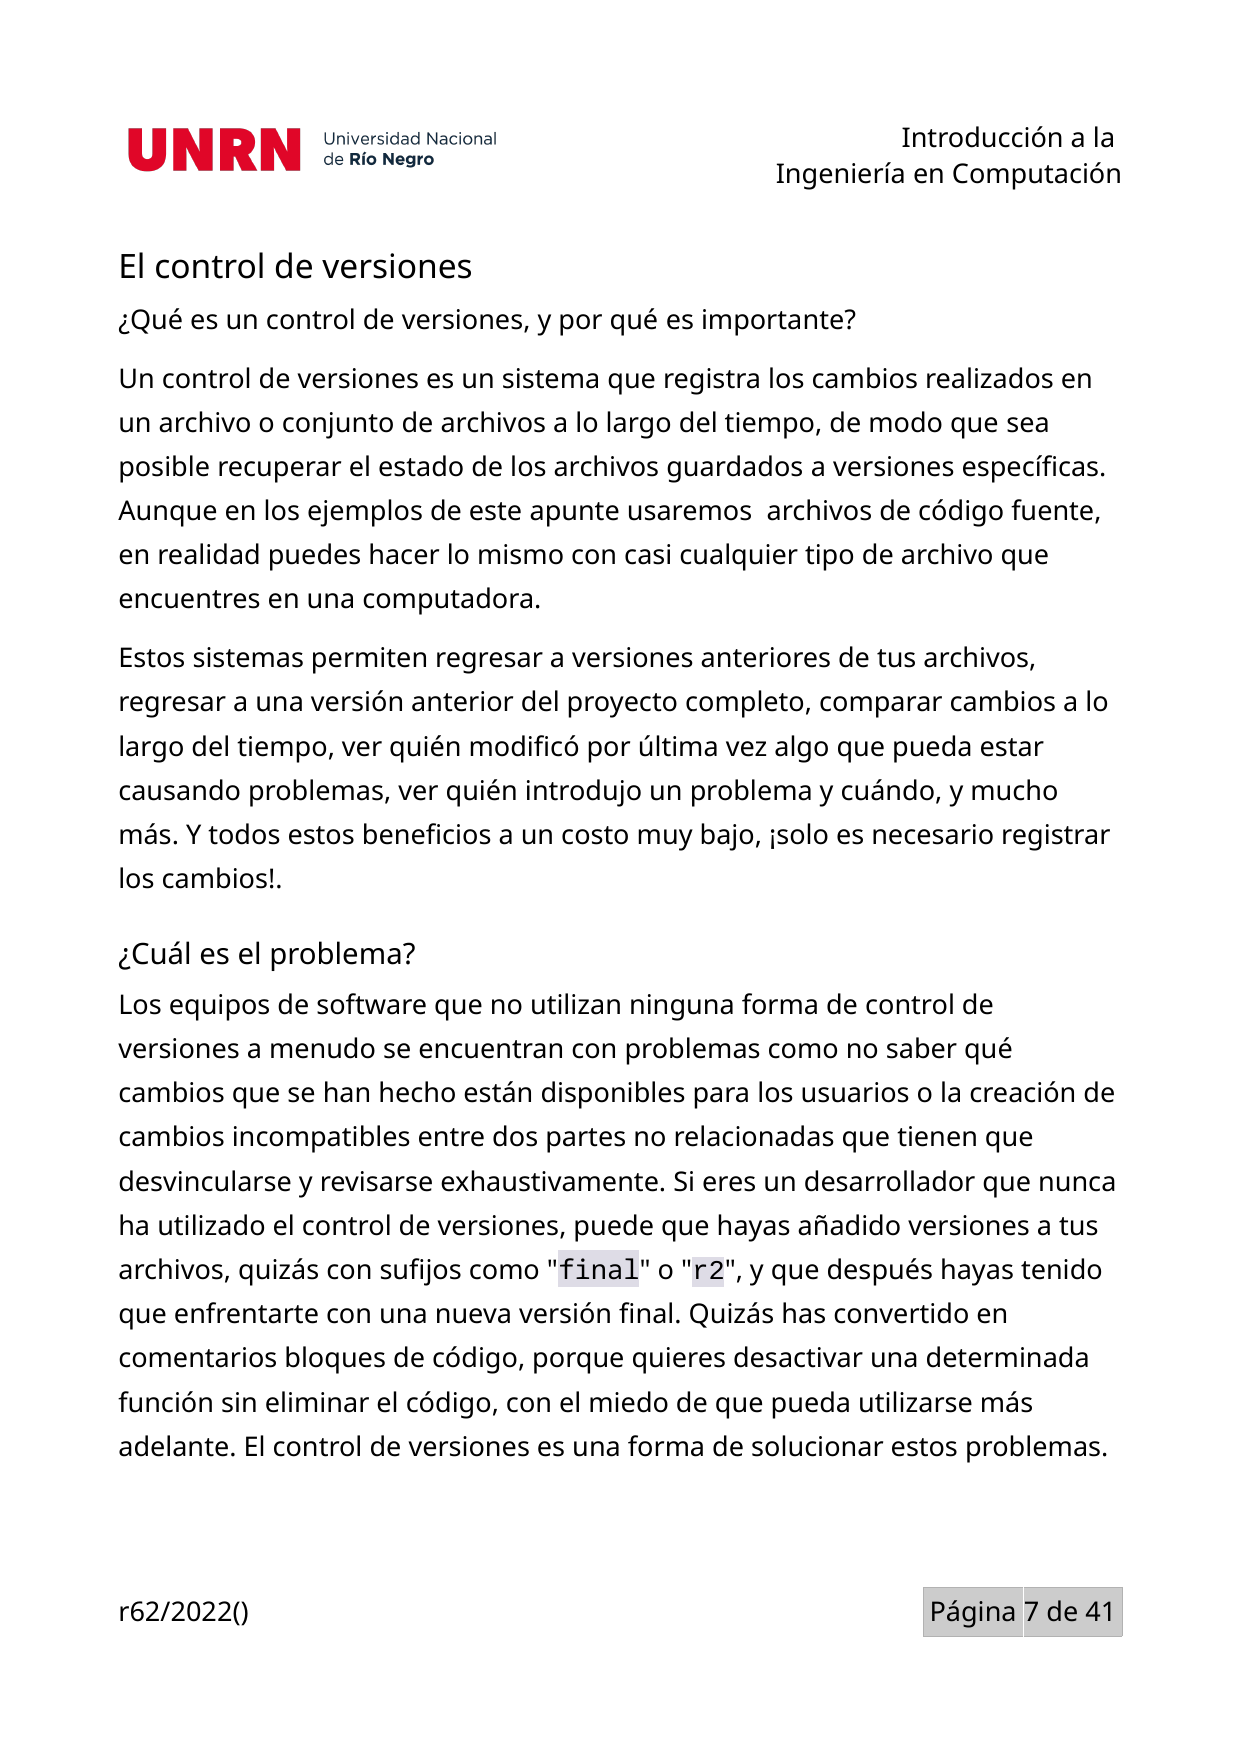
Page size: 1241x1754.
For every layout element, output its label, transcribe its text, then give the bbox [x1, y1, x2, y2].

subtitle ¿Cuál es el problema? [118, 933, 1122, 973]
text ¿Qué es un control de versiones, y por qué es importante? [118, 300, 1122, 337]
picture [118, 118, 505, 180]
subtitle El control de versiones [118, 242, 1122, 288]
text Estos sistemas permiten regresar a versiones anteriores de tus archivos, regresar a una versión anterior del proyecto completo, comparar cambios a lo largo del tiempo, ver quién modificó por última vez algo que pueda estar causando problemas, ver quién introdujo un problema y cuándo, y mucho más. Y todos estos beneficios a un costo muy bajo, ¡solo es necesario registrar los cambios!. [118, 639, 1122, 896]
text Los equipos de software que no utilizan ninguna forma de control de versiones a menudo se encuentran con problemas como no saber qué cambios que se han hecho están disponibles para los usuarios o la creación de cambios incompatibles entre dos partes no relacionadas que tienen que desvincularse y revisarse exhaustivamente. Si eres un desarrollador que nunca ha utilizado el control de versiones, puede que hayas añadido versiones a tus archivos, quizás con sufijos como "final" o "r2", y que después hayas tenido que enfrentarte con una nueva versión final. Quizás has convertido en comentarios bloques de código, porque quieres desactivar una determinada función sin eliminar el código, con el miedo de que pueda utilizarse más adelante. El control de versiones es una forma de solucionar estos problemas. [118, 985, 1122, 1464]
text Un control de versiones es un sistema que registra los cambios realizados en un archivo o conjunto de archivos a lo largo del tiempo, de modo que sea posible recuperar el estado de los archivos guardados a versiones específicas. Aunque en los ejemplos de este apunte usaremos archivos de código fuente, en realidad puedes hacer lo mismo con casi cualquier tipo de archivo que encuentres en una computadora. [118, 359, 1122, 617]
